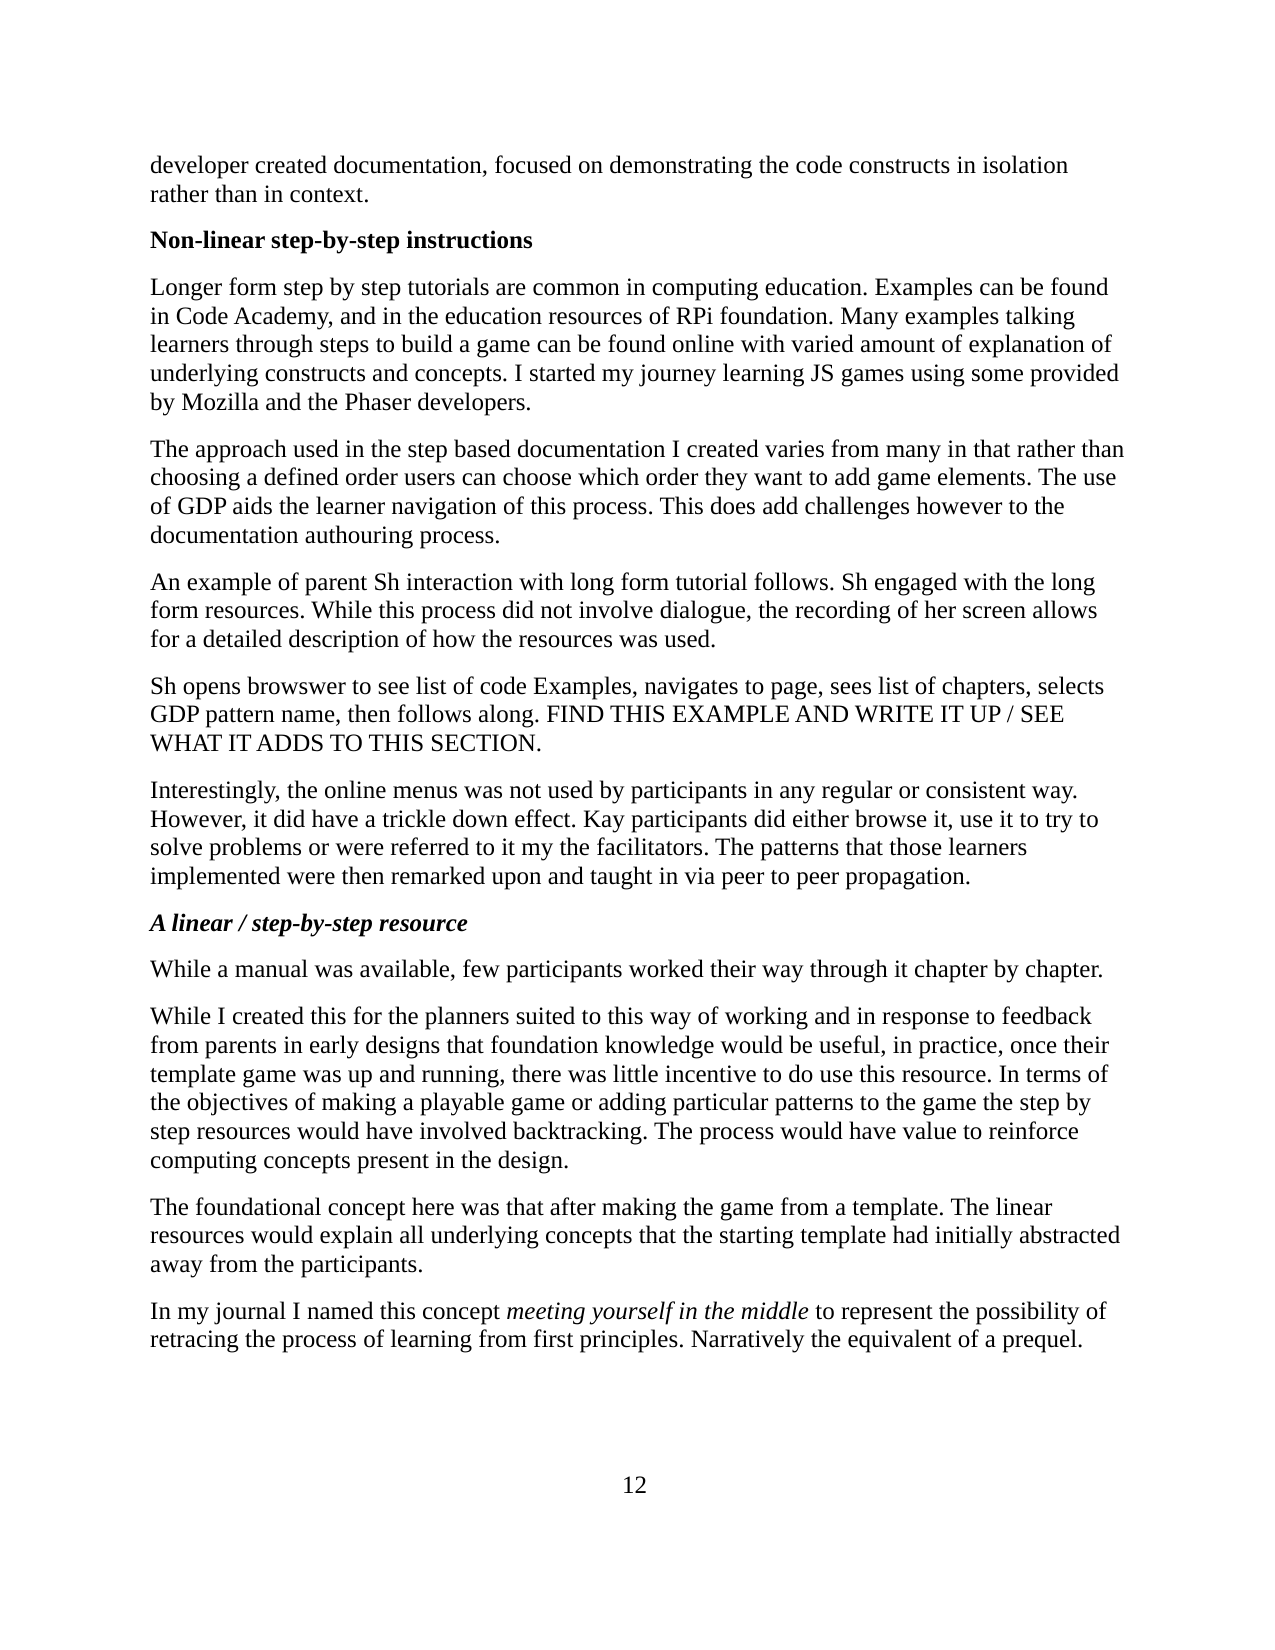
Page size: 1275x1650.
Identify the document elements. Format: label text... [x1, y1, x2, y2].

text While I created this for the planners suited to this way of working and in response to feedback from parents in early designs that foundation knowledge would be useful, in practice, once their template game was up and running, there was little incentive to do use this resource. In terms of the objectives of making a playable game or adding particular patterns to the game the step by step resources would have involved backtracking. The process would have value to reinforce computing concepts present in the design. [150, 1001, 1125, 1174]
text Non-linear step-by-step instructions [150, 225, 1125, 254]
text developer created documentation, focused on demonstrating the code constructs in isolation rather than in context. [150, 150, 1125, 207]
text The approach used in the step based documentation I created varies from many in that rather than choosing a defined order users can choose which order they want to add game elements. The use of GDP aids the learner navigation of this process. This does add challenges however to the documentation authouring process. [150, 434, 1125, 549]
text Longer form step by step tutorials are common in computing education. Examples can be found in Code Academy, and in the education resources of RPi foundation. Many examples talking learners through steps to build a game can be found online with varied amount of explanation of underlying constructs and concepts. I started my journey learning JS games using some provided by Mozilla and the Phaser developers. [150, 272, 1125, 416]
text Interestingly, the online menus was not used by participants in any regular or consistent way. However, it did have a trickle down effect. Kay participants did either browse it, use it to try to solve problems or were referred to it my the facilitators. The patterns that those learners implemented were then remarked upon and taught in via peer to peer propagation. [150, 775, 1125, 890]
text Sh opens browswer to see list of code Examples, navigates to page, sees list of chapters, selects GDP pattern name, then follows along. FIND THIS EXAMPLE AND WRITE IT UP / SEE WHAT IT ADDS TO THIS SECTION. [150, 671, 1125, 757]
text While a manual was available, few participants worked their way through it chapter by chapter. [150, 954, 1125, 983]
text A linear / step-by-step resource [150, 908, 1125, 937]
text In my journal I named this concept meeting yourself in the middle to represent the possibility of retracing the process of learning from first principles. Narratively the equivalent of a prequel. [150, 1296, 1125, 1353]
text An example of parent Sh interaction with long form tutorial follows. Sh engaged with the long form resources. While this process did not involve dialogue, the recording of her screen allows for a detailed description of how the resources was used. [150, 567, 1125, 653]
text The foundational concept here was that after making the game from a template. The linear resources would explain all underlying concepts that the starting template had initially abstracted away from the participants. [150, 1192, 1125, 1278]
